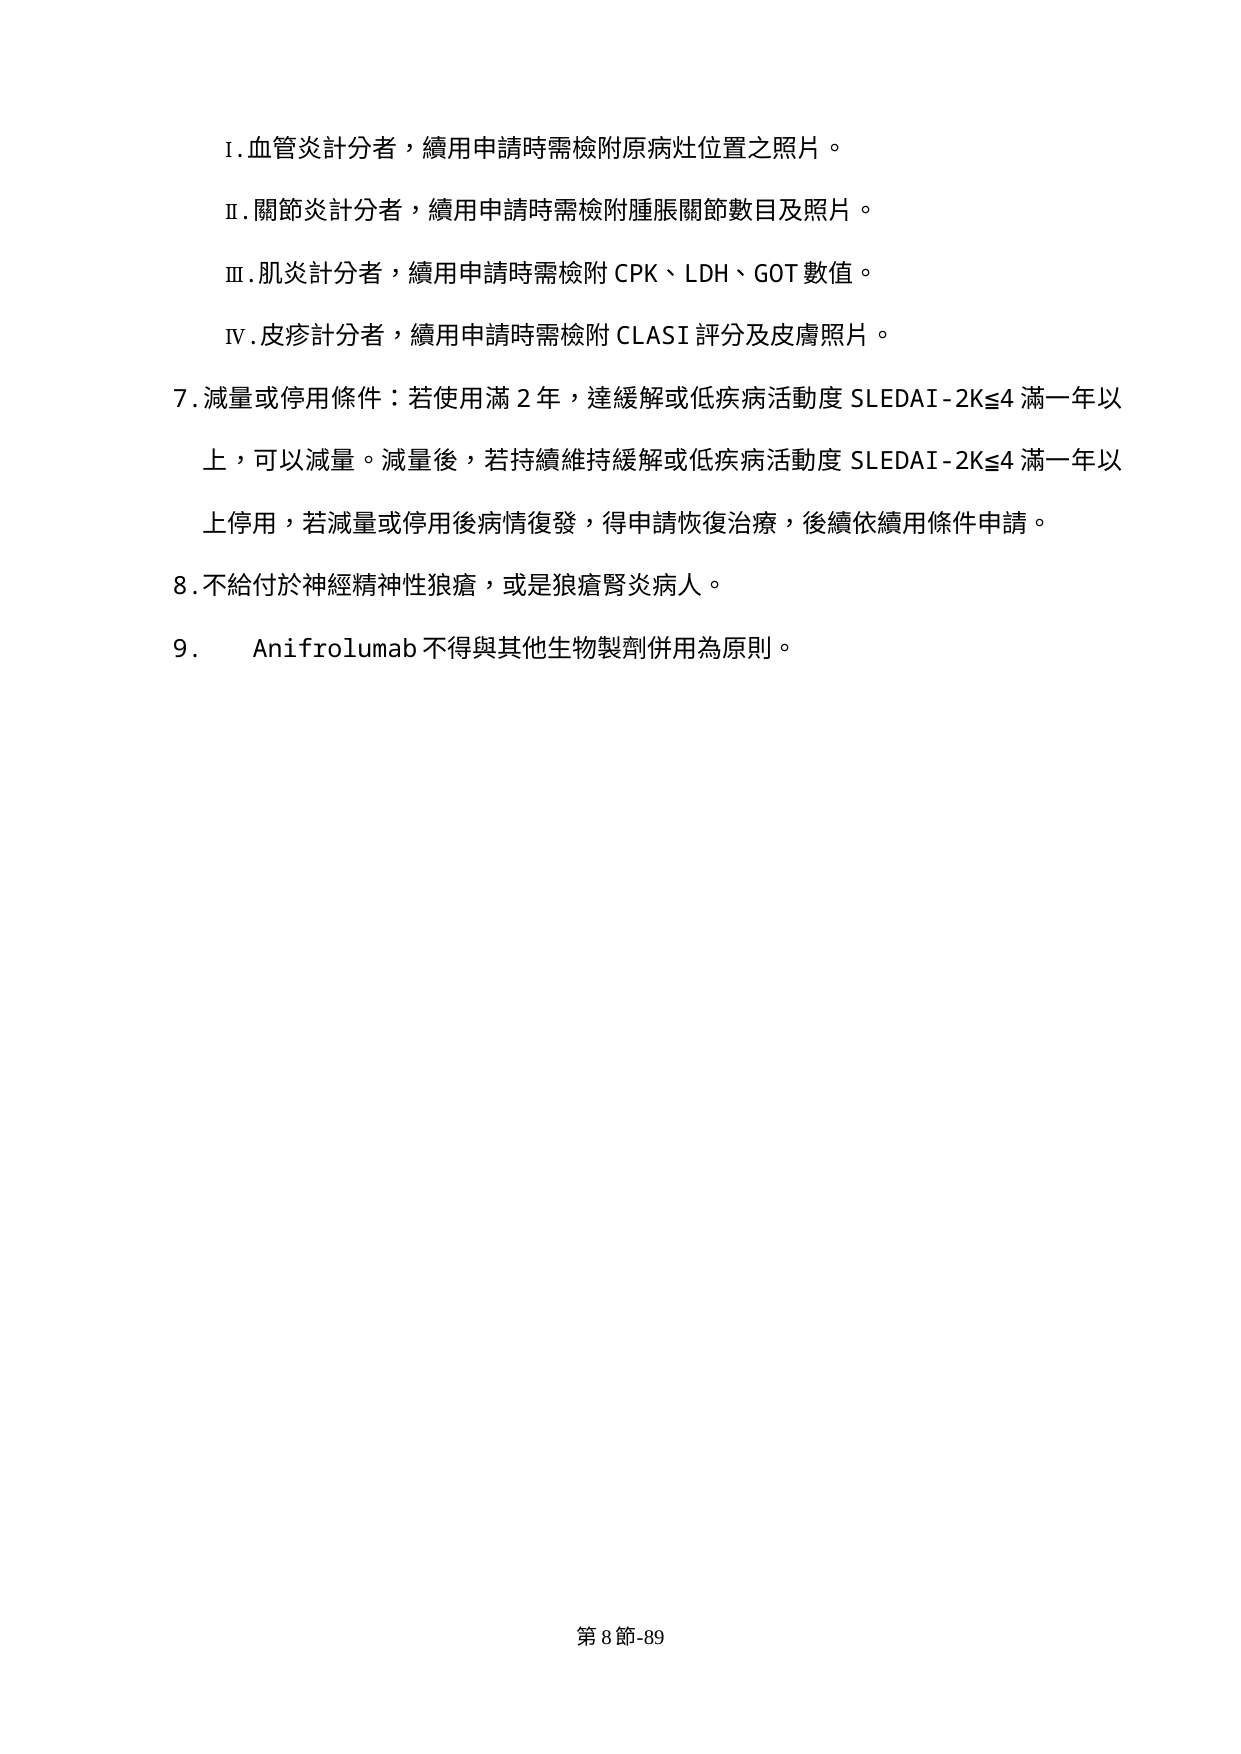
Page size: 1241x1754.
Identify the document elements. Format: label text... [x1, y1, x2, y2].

text Ⅰ.血管炎計分者，續用申請時需檢附原病灶位置之照片。 [225, 104, 1122, 167]
text Ⅳ.皮疹計分者，續用申請時需檢附CLASI評分及皮膚照片。 [225, 292, 1122, 354]
text 9. Anifrolumab不得與其他生物製劑併用為原則。 [172, 604, 1122, 667]
text 8.不給付於神經精神性狼瘡，或是狼瘡腎炎病人。 [172, 542, 1122, 604]
text Ⅲ.肌炎計分者，續用申請時需檢附CPK、LDH、GOT數值。 [225, 229, 1122, 292]
text 7.減量或停用條件：若使用滿2年，達緩解或低疾病活動度SLEDAI-2K≦4滿一年以上，可以減量。減量後，若持續維持緩解或低疾病活動度SLEDAI-2K≦4滿一年以上停用，若減量或停用後病情復發，得申請恢復治療，後續依續用條件申請。 [172, 354, 1122, 542]
text Ⅱ.關節炎計分者，續用申請時需檢附腫脹關節數目及照片。 [225, 167, 1122, 229]
